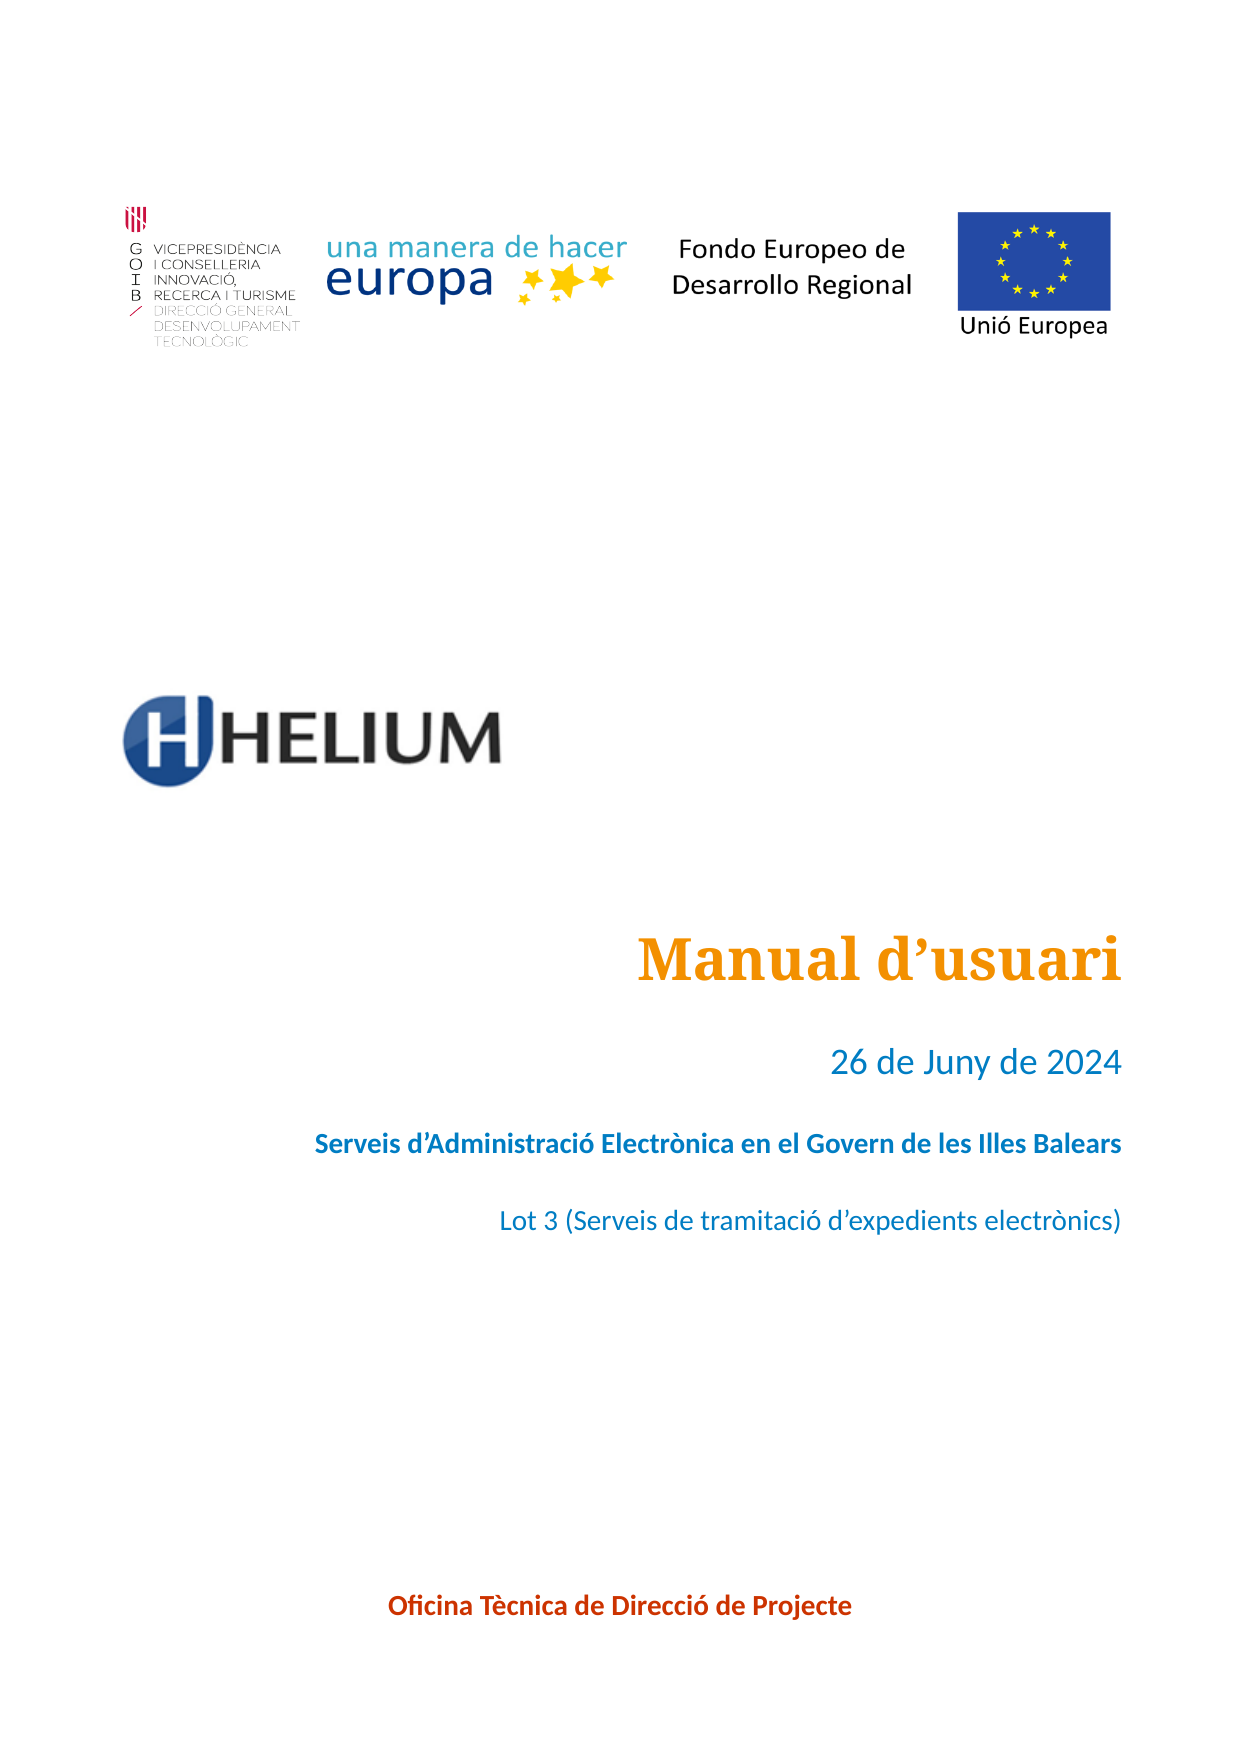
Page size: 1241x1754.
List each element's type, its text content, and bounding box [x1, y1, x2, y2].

text Manual d’usuari [118, 917, 1122, 997]
text 26 de Juny de 2024 [118, 1038, 1122, 1084]
picture [321, 202, 1122, 352]
text Lot 3 (Serveis de tramitació d’expedients electrònics) [118, 1202, 1122, 1238]
picture [118, 202, 308, 351]
text Serveis d’Administració Electrònica en el Govern de les Illes Balears [118, 1125, 1122, 1161]
text Oficina Tècnica de Direcció de Projecte [118, 1587, 1122, 1622]
picture [121, 687, 508, 797]
